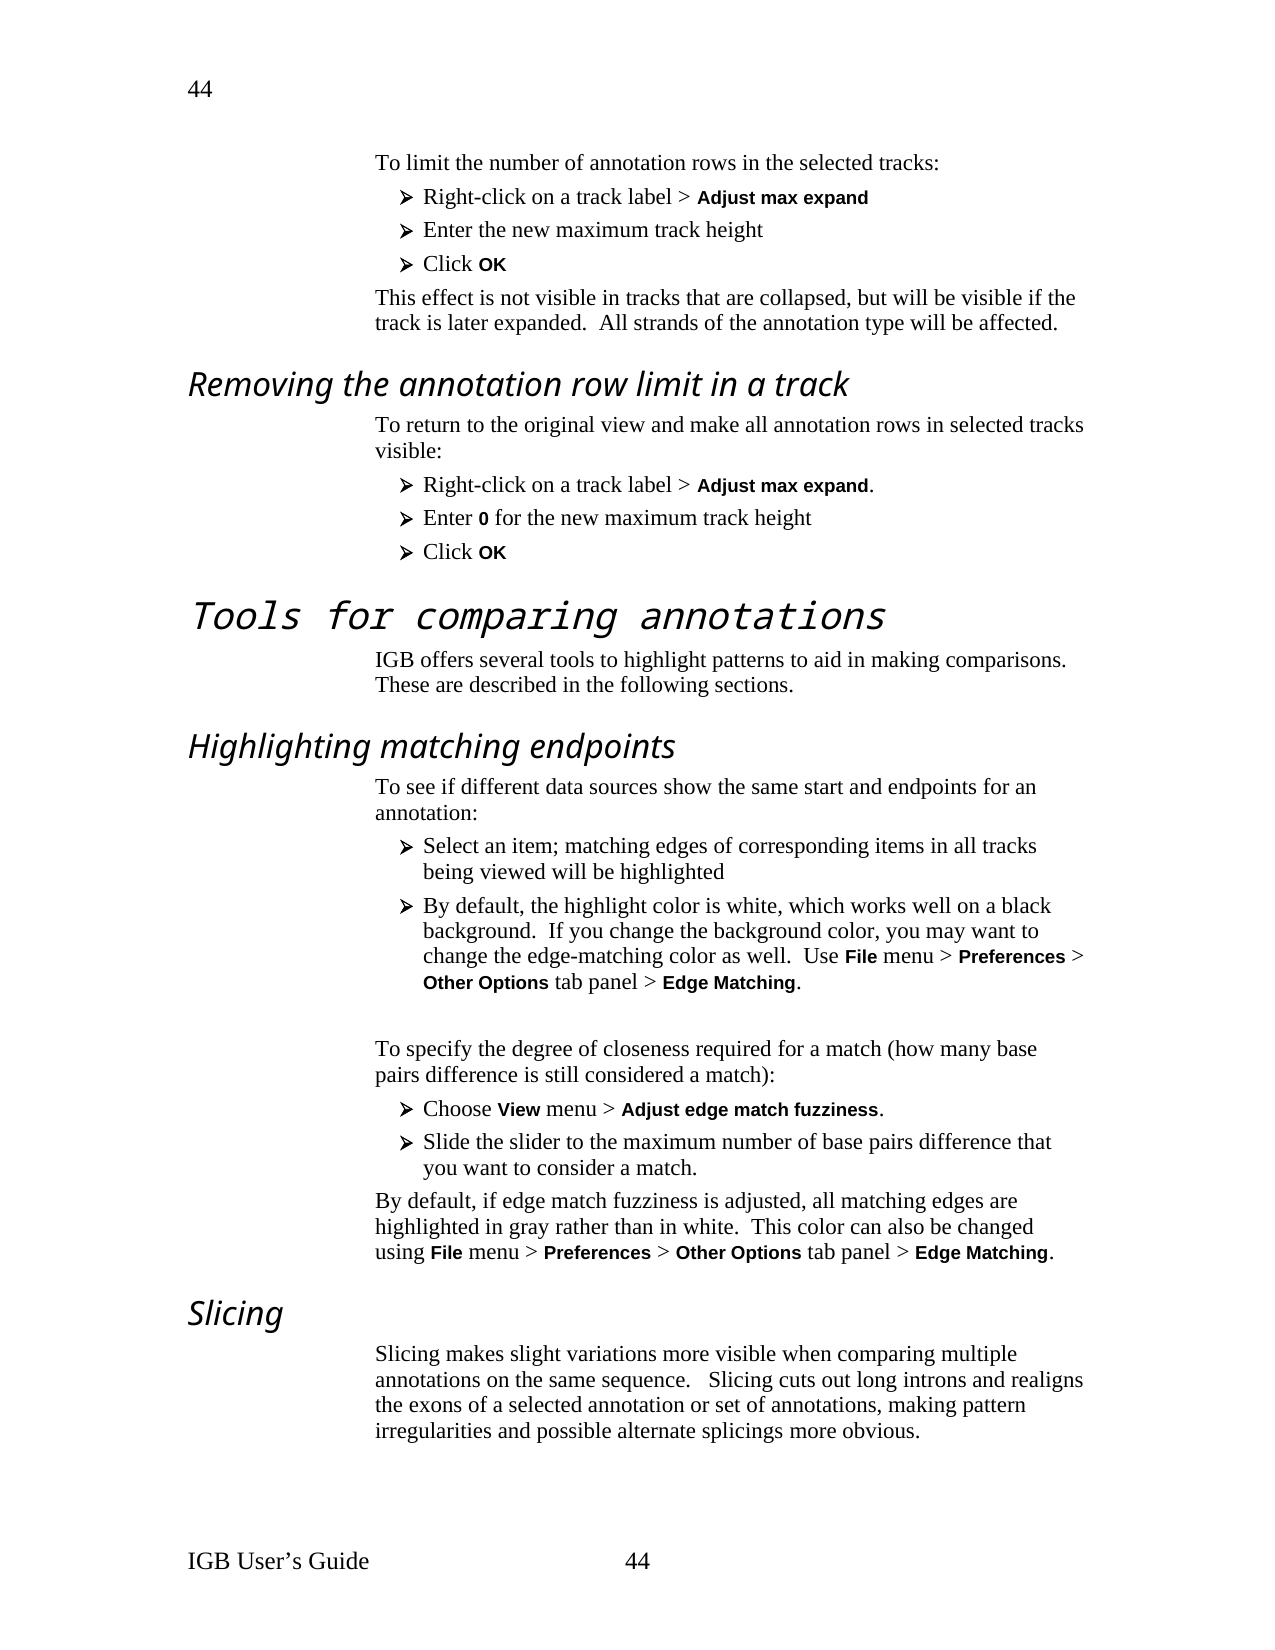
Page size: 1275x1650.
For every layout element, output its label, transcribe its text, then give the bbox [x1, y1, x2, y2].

list Select an item; matching edges of corresponding items in all tracks being viewed will be highlighted [399, 833, 1087, 884]
text IGB offers several tools to highlight patterns to aid in making comparisons. These are described in the following sections. [375, 647, 1087, 698]
text To see if different data sources show the same start and endpoints for an annotation: [375, 774, 1087, 825]
list Enter the new maximum track height [399, 217, 1087, 243]
subtitle Slicing [187, 1290, 1087, 1335]
list Enter 0 for the new maximum track height [399, 505, 1087, 531]
subtitle Highlighting matching endpoints [187, 723, 1087, 768]
list Click OK [399, 539, 1087, 564]
subtitle Removing the annotation row limit in a track [187, 361, 1087, 406]
list Slide the slider to the maximum number of base pairs difference that you want to consider a match. [399, 1129, 1087, 1180]
list Right-click on a track label > Adjust max expand. [399, 472, 1087, 497]
list Choose View menu > Adjust edge match fuzziness. [399, 1096, 1087, 1121]
text This effect is not visible in tracks that are collapsed, but will be visible if the track is later expanded. All strands of the annotation type will be affected. [375, 285, 1087, 336]
text To limit the number of annotation rows in the selected tracks: [375, 150, 1087, 175]
text By default, if edge match fuzziness is adjusted, all matching edges are highlighted in gray rather than in white. This color can also be changed using File menu > Preferences > Other Options tab panel > Edge Matching. [375, 1188, 1087, 1265]
text To return to the original view and make all annotation rows in selected tracks visible: [375, 412, 1087, 463]
list Click OK [399, 251, 1087, 277]
list By default, the highlight color is white, which works well on a black background. If you change the background color, you may want to change the edge-matching color as well. Use File menu > Preferences > Other Options tab panel > Edge Matching. [399, 893, 1087, 994]
subtitle Tools for comparing annotations [187, 589, 1087, 641]
list Right-click on a track label > Adjust max expand [399, 184, 1087, 209]
text To specify the degree of closeness required for a match (how many base pairs difference is still considered a match): [375, 1036, 1087, 1087]
text Slicing makes slight variations more visible when comparing multiple annotations on the same sequence. Slicing cuts out long introns and realigns the exons of a selected annotation or set of annotations, making pattern irregularities and possible alternate splicings more obvious. [375, 1341, 1087, 1443]
